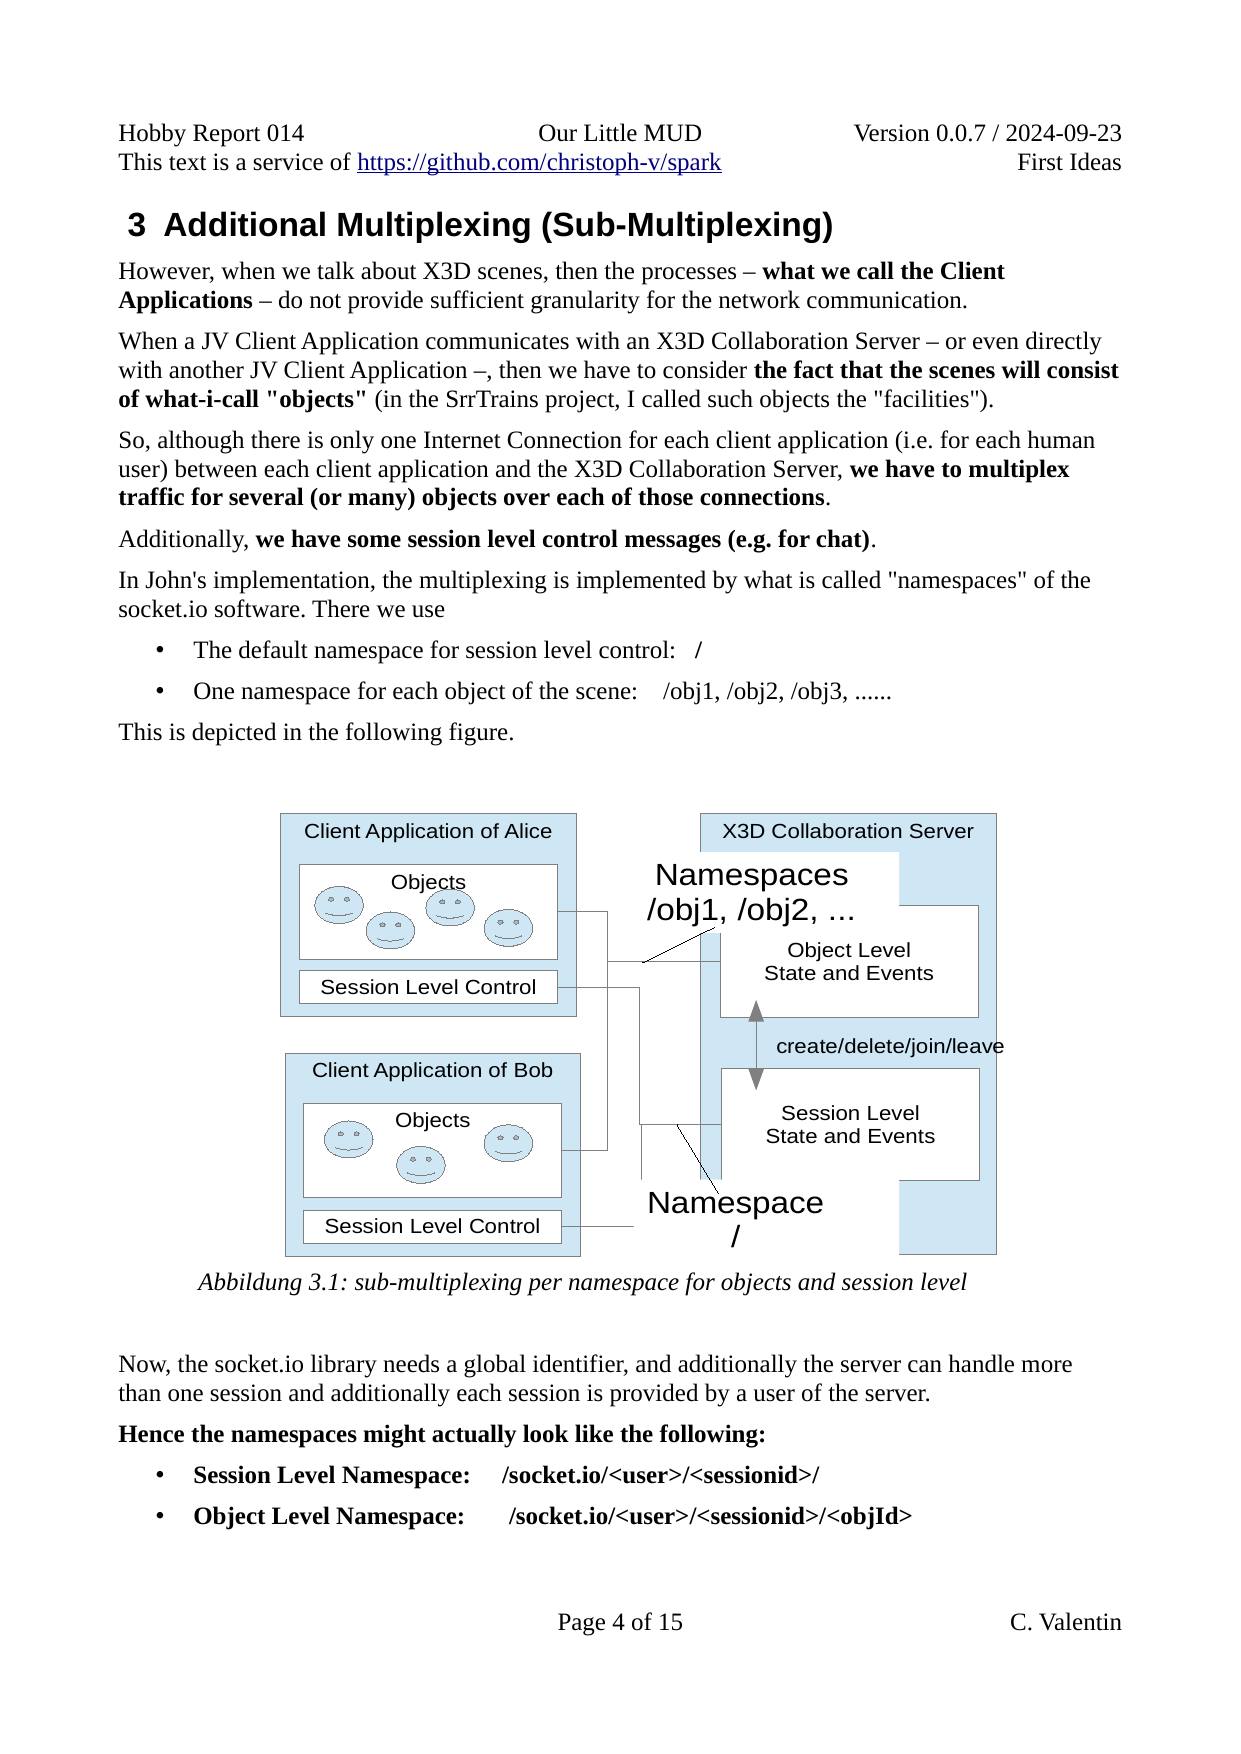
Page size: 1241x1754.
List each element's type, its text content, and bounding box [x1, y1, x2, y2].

list One namespace for each object of the scene: /obj1, /obj2, /obj3, ...... [156, 676, 1122, 705]
list Session Level Namespace: /socket.io/<user>/<sessionid>/ [156, 1460, 1122, 1489]
text Now, the socket.io library needs a global identifier, and additionally the server can handle more than one session and additionally each session is provided by a user of the server. [118, 1349, 1122, 1406]
text Abbildung 3.1: sub-multiplexing per namespace for objects and session level [198, 783, 1042, 1296]
text So, although there is only one Internet Connection for each client application (i.e. for each human user) between each client application and the X3D Collaboration Server, we have to multiplex traffic for several (or many) objects over each of those connections. [118, 425, 1122, 511]
text This is depicted in the following figure. [118, 717, 1122, 746]
text When a JV Client Application communicates with an X3D Collaboration Server – or even directly with another JV Client Application –, then we have to consider the fact that the scenes will consist of what-i-call "objects" (in the SrrTrains project, I called such objects the "facilities"). [118, 326, 1122, 412]
text Additionally, we have some session level control messages (e.g. for chat). [118, 524, 1122, 552]
text In John's implementation, the multiplexing is implemented by what is called "namespaces" of the socket.io software. There we use [118, 565, 1122, 622]
list The default namespace for session level control: / [156, 635, 1122, 664]
text However, when we talk about X3D scenes, then the processes – what we call the Client Applications – do not provide sufficient granularity for the network communication. [118, 256, 1122, 314]
list Object Level Namespace: /socket.io/<user>/<sessionid>/<objId> [156, 1501, 1122, 1530]
subtitle Additional Multiplexing (Sub-Multiplexing) [118, 205, 1122, 244]
text Hence the namespaces might actually look like the following: [118, 1419, 1122, 1448]
